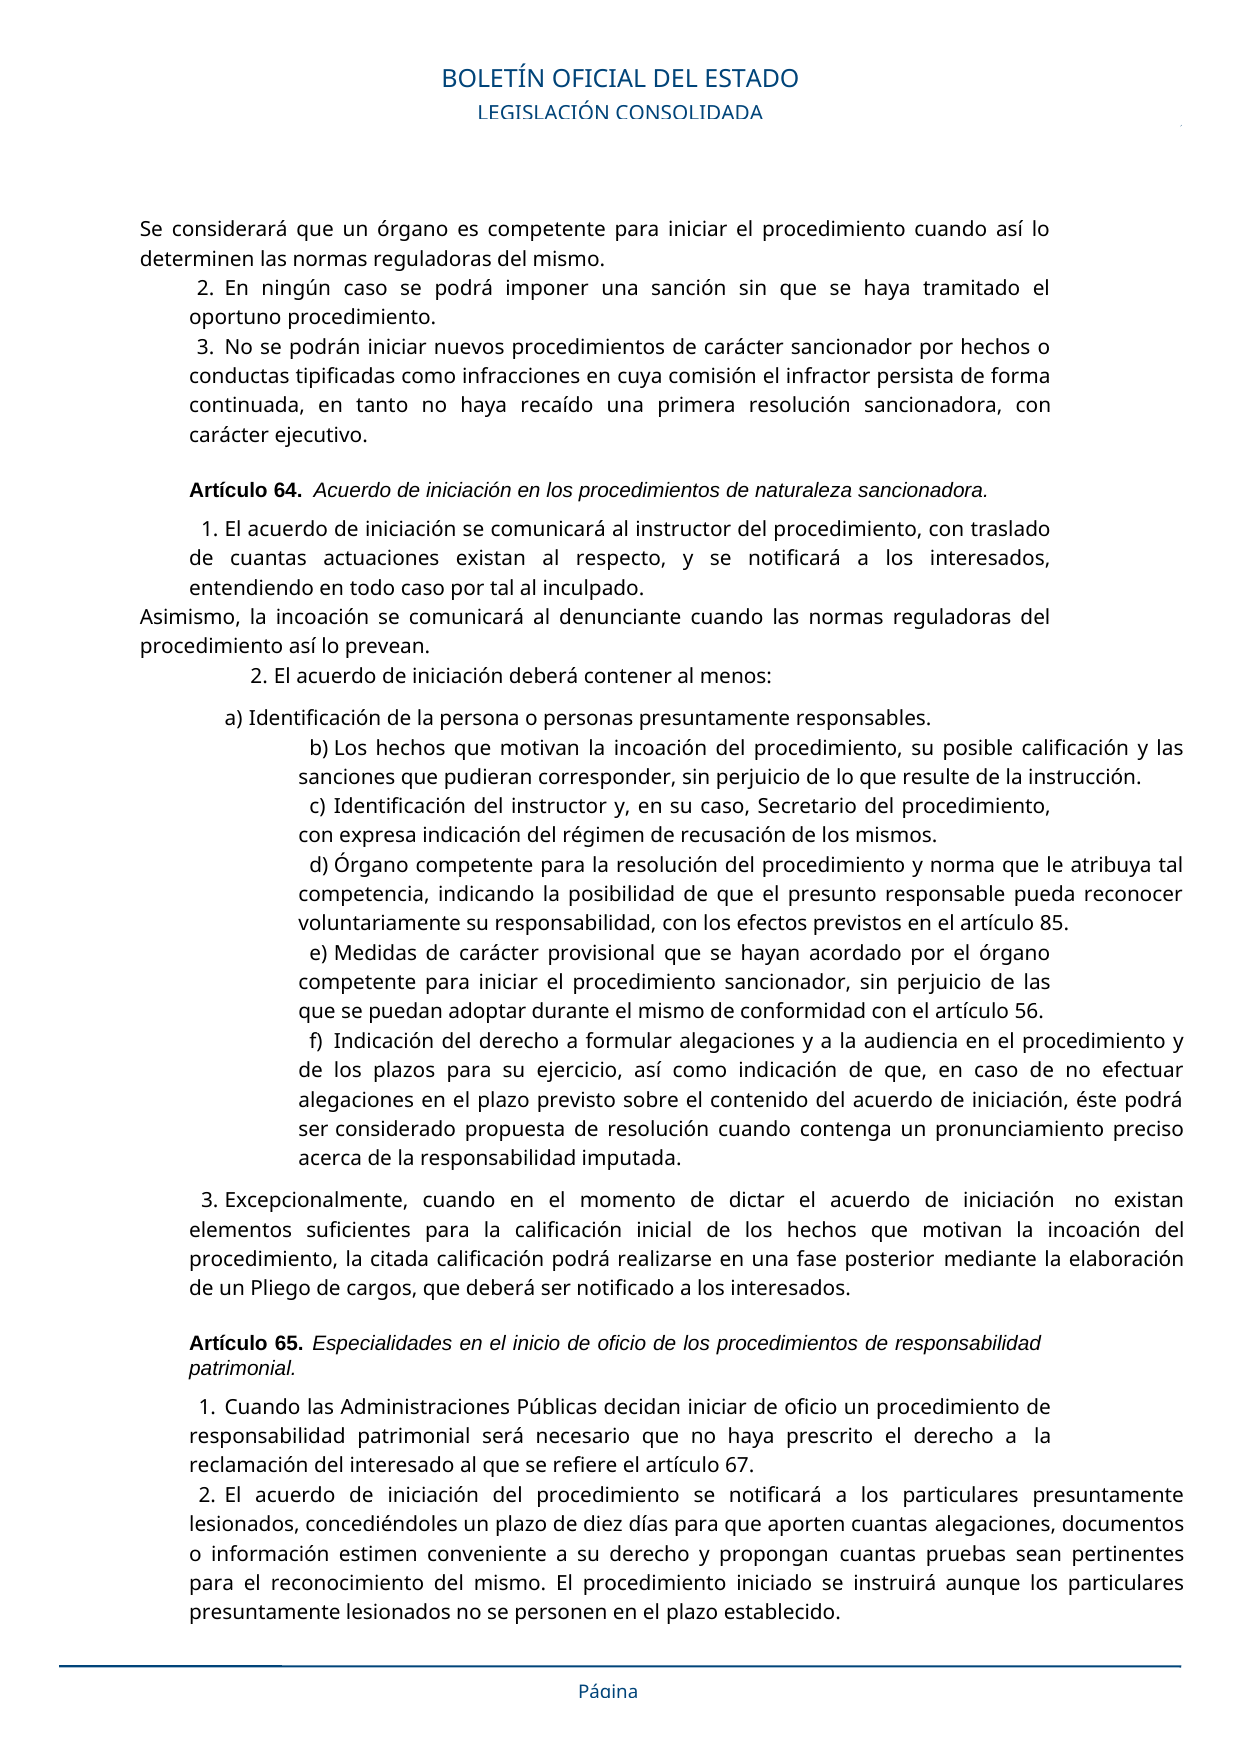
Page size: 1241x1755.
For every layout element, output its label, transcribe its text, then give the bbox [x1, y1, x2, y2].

list El acuerdo de iniciación se comunicará al instructor del procedimiento, con traslado de cuantas actuaciones existan al respecto, y se notificará a los interesados, entendiendo en todo caso por tal al inculpado. [165, 514, 1052, 601]
text Asimismo, la incoación se comunicará al denunciante cuando las normas reguladoras del procedimiento así lo prevean. [139, 602, 1052, 660]
list Medidas de carácter provisional que se hayan acordado por el órgano competente para iniciar el procedimiento sancionador, sin perjuicio de las que se puedan adoptar durante el mismo de conformidad con el artículo 56. [274, 938, 1052, 1025]
list Excepcionalmente, cuando en el momento de dictar el acuerdo de iniciación no existan elementos suficientes para la calificación inicial de los hechos que motivan la incoación del procedimiento, la citada calificación podrá realizarse en una fase posterior mediante la elaboración de un Pliego de cargos, que deberá ser notificado a los interesados. [165, 1185, 1184, 1302]
list Indicación del derecho a formular alegaciones y a la audiencia en el procedimiento y de los plazos para su ejercicio, así como indicación de que, en caso de no efectuar alegaciones en el plazo previsto sobre el contenido del acuerdo de iniciación, éste podrá ser considerado propuesta de resolución cuando contenga un pronunciamiento preciso acerca de la responsabilidad imputada. [274, 1026, 1184, 1172]
list Identificación de la persona o personas presuntamente responsables. [224, 703, 1184, 732]
list Identificación del instructor y, en su caso, Secretario del procedimiento, con expresa indicación del régimen de recusación de los mismos. [274, 791, 1052, 849]
text Se considerará que un órgano es competente para iniciar el procedimiento cuando así lo determinen las normas reguladoras del mismo. [139, 214, 1052, 272]
list Órgano competente para la resolución del procedimiento y norma que le atribuya tal competencia, indicando la posibilidad de que el presunto responsable pueda reconocer voluntariamente su responsabilidad, con los efectos previstos en el artículo 85. [274, 850, 1184, 937]
list No se podrán iniciar nuevos procedimientos de carácter sancionador por hechos o conductas tipificadas como infracciones en cuya comisión el infractor persista de forma continuada, en tanto no haya recaído una primera resolución sancionadora, con carácter ejecutivo. [161, 332, 1052, 448]
list El acuerdo de iniciación del procedimiento se notificará a los particulares presuntamente lesionados, concediéndoles un plazo de diez días para que aporten cuantas alegaciones, documentos o información estimen conveniente a su derecho y propongan cuantas pruebas sean pertinentes para el reconocimiento del mismo. El procedimiento iniciado se instruirá aunque los particulares presuntamente lesionados no se personen en el plazo establecido. [163, 1480, 1184, 1626]
text Artículo 65. Especialidades en el inicio de oficio de los procedimientos de responsabilidad patrimonial. [189, 1331, 1079, 1379]
list Los hechos que motivan la incoación del procedimiento, su posible calificación y las sanciones que pudieran corresponder, sin perjuicio de lo que resulte de la instrucción. [274, 733, 1184, 790]
list El acuerdo de iniciación deberá contener al menos: [250, 661, 1184, 689]
list En ningún caso se podrá imponer una sanción sin que se haya tramitado el oportuno procedimiento. [161, 273, 1052, 331]
text Artículo 64. Acuerdo de iniciación en los procedimientos de naturaleza sancionadora. [189, 477, 1184, 501]
list Cuando las Administraciones Públicas decidan iniciar de oficio un procedimiento de responsabilidad patrimonial será necesario que no haya prescrito el derecho a la reclamación del interesado al que se refiere el artículo 67. [163, 1392, 1052, 1479]
